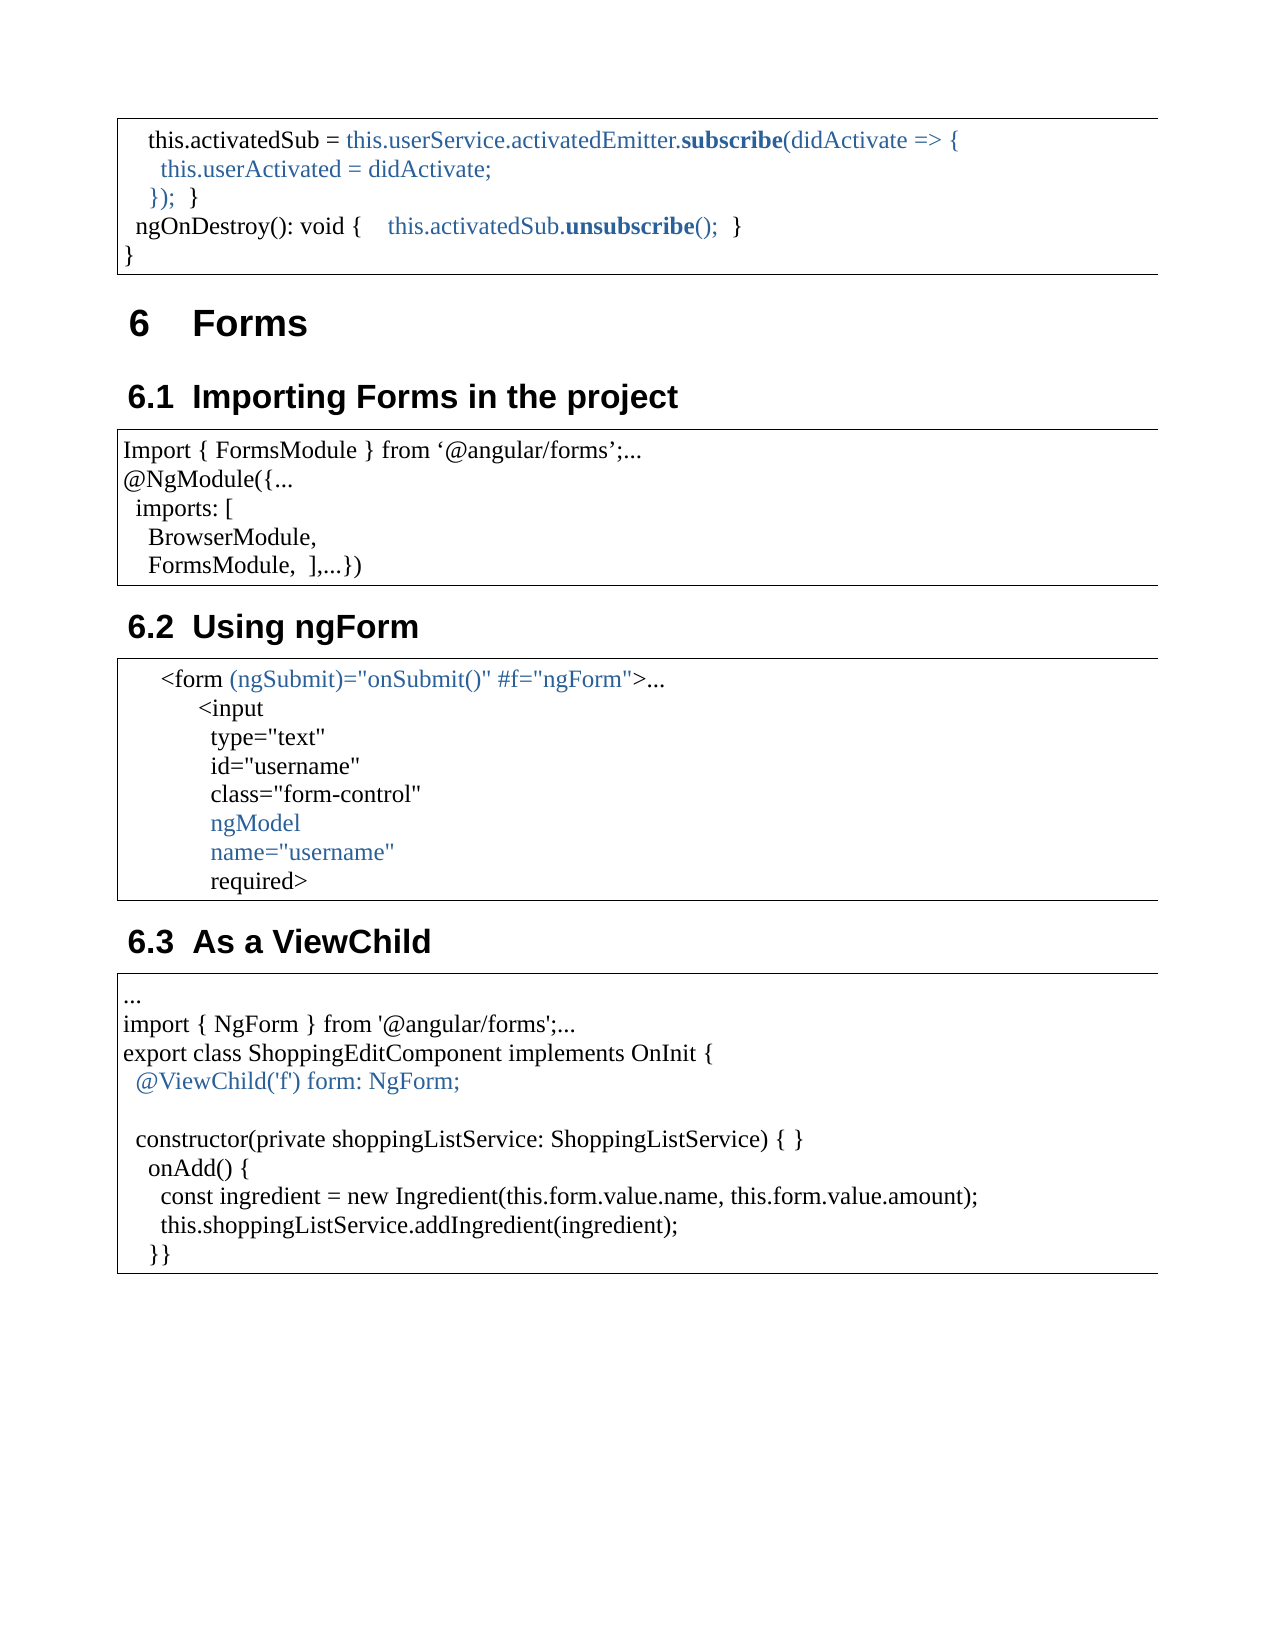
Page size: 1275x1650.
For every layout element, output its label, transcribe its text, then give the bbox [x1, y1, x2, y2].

subtitle Forms [118, 300, 1157, 344]
table_header this.activatedSub = this.userService.activatedEmitter.subscribe(didActivate => { this.userActivated = didActivate; }); } ngOnDestroy(): void { this.activatedSub.unsubscribe(); } } [118, 119, 1158, 274]
subtitle As a ViewChild [118, 922, 1157, 961]
subtitle Importing Forms in the project [118, 377, 1157, 416]
table_header ... import { NgForm } from '@angular/forms';... export class ShoppingEditComponent implements OnInit { @ViewChild('f') form: NgForm; constructor(private shoppingListService: ShoppingListService) { } onAdd() { const ingredient = new Ingredient(this.form.value.name, this.form.value.amount); this.shoppingListService.addIngredient(ingredient); }} [118, 974, 1158, 1273]
table_header <form (ngSubmit)="onSubmit()" #f="ngForm">... <input type="text" id="username" class="form-control" ngModel name="username" required> [118, 659, 1158, 900]
subtitle Using ngForm [118, 607, 1157, 645]
table_header Import { FormsModule } from ‘@angular/forms’;... @NgModule({... imports: [ BrowserModule, FormsModule, ],...}) [118, 430, 1158, 585]
